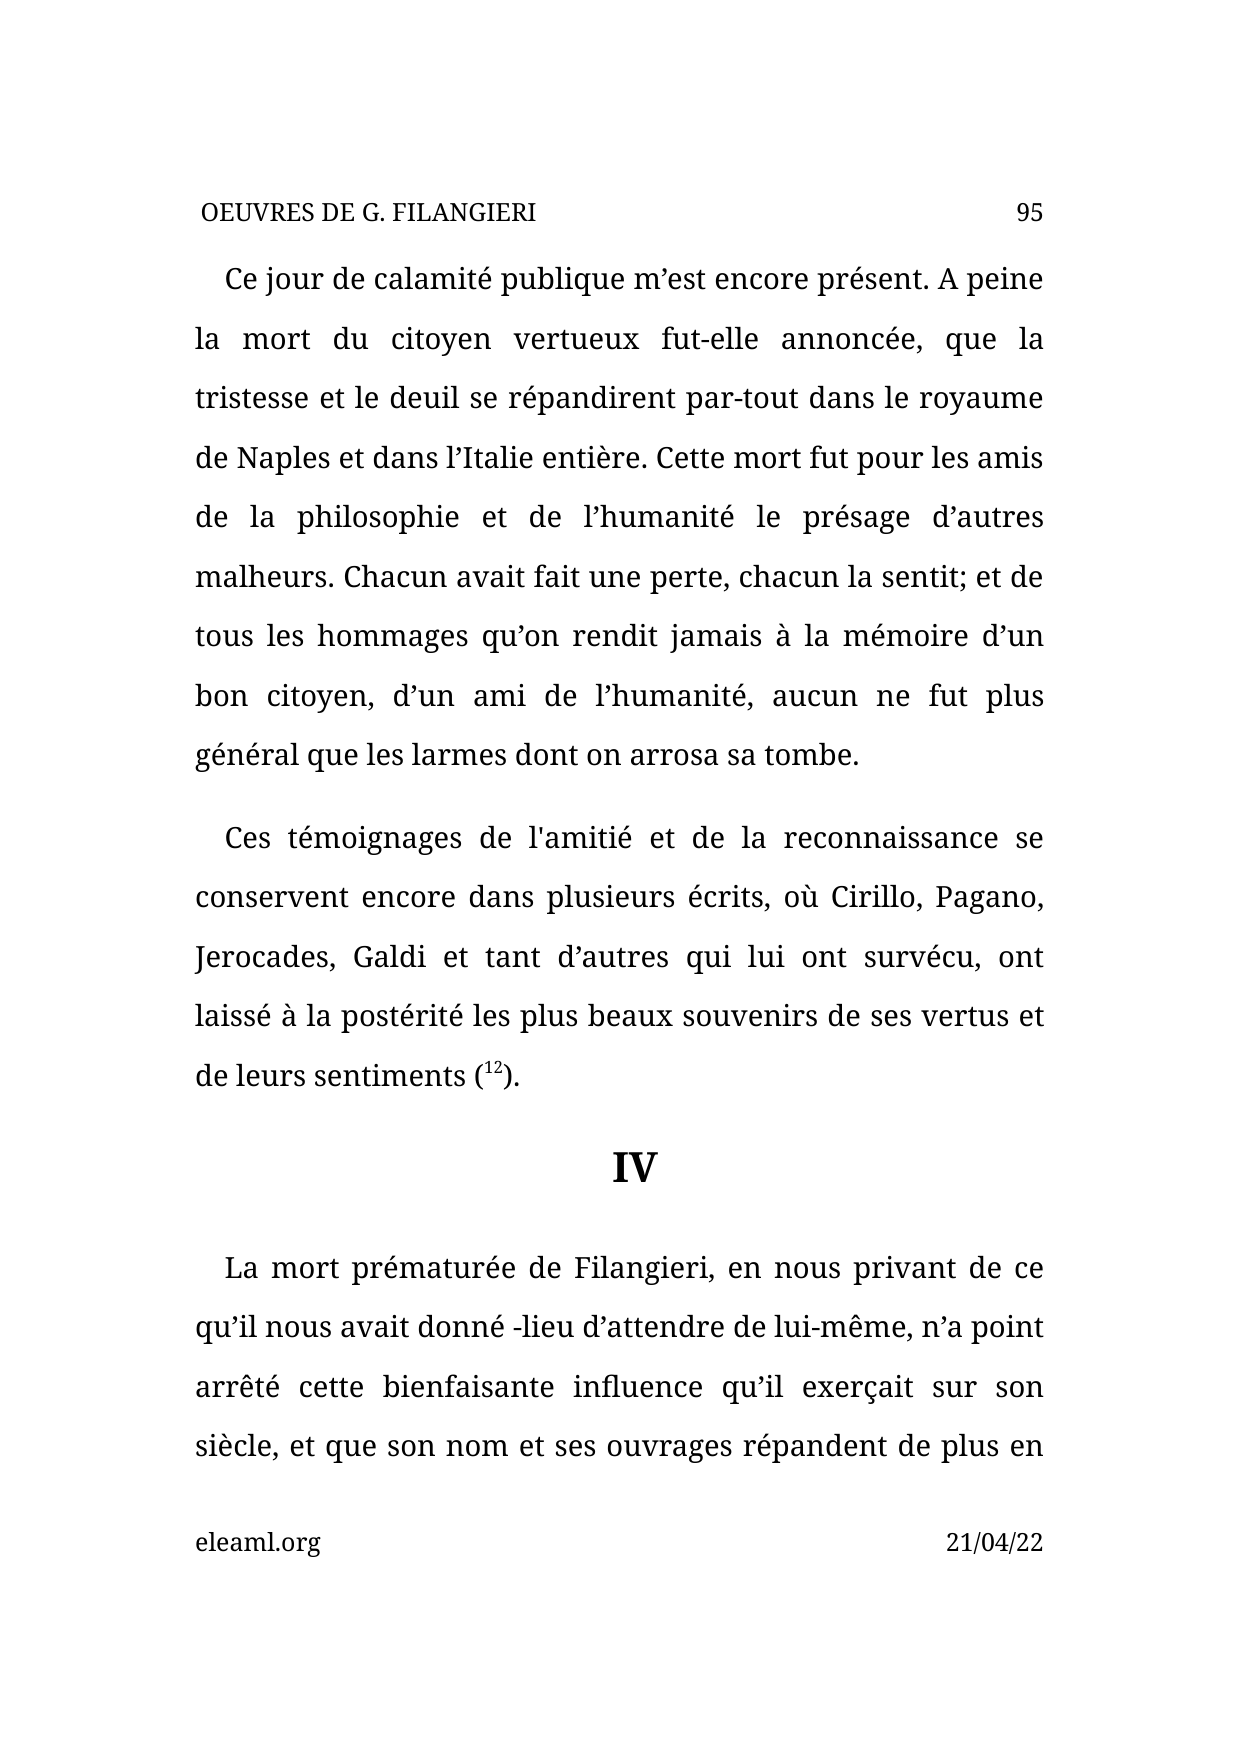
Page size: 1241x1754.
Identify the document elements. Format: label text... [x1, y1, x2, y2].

text Ce jour de calamité publique m’est encore présent. A peine la mort du citoyen vertueux fut-elle annoncée, que la tristesse et le deuil se répandirent par-tout dans le royaume de Naples et dans l’Italie entière. Cette mort fut pour les amis de la philosophie et de l’humanité le présage d’autres malheurs. Chacun avait fait une perte, chacun la sentit; et de tous les hommages qu’on rendit jamais à la mémoire d’un bon citoyen, d’un ami de l’humanité, aucun ne fut plus général que les larmes dont on arrosa sa tombe. [195, 258, 1045, 774]
subtitle IV [195, 1138, 1045, 1195]
text La mort prématurée de Filangieri, en nous privant de ce qu’il nous avait donné -lieu d’attendre de lui-même, n’a point arrêté cette bienfaisante influence qu’il exerçait sur son siècle, et que son nom et ses ouvrages répandent de plus en [195, 1247, 1045, 1465]
text Ces témoignages de l'amitié et de la reconnaissance se conservent encore dans plusieurs écrits, où Cirillo, Pagano, Jerocades, Galdi et tant d’autres qui lui ont survécu, ont laissé à la postérité les plus beaux souvenirs de ses vertus et de leurs sentiments (). [195, 817, 1045, 1095]
